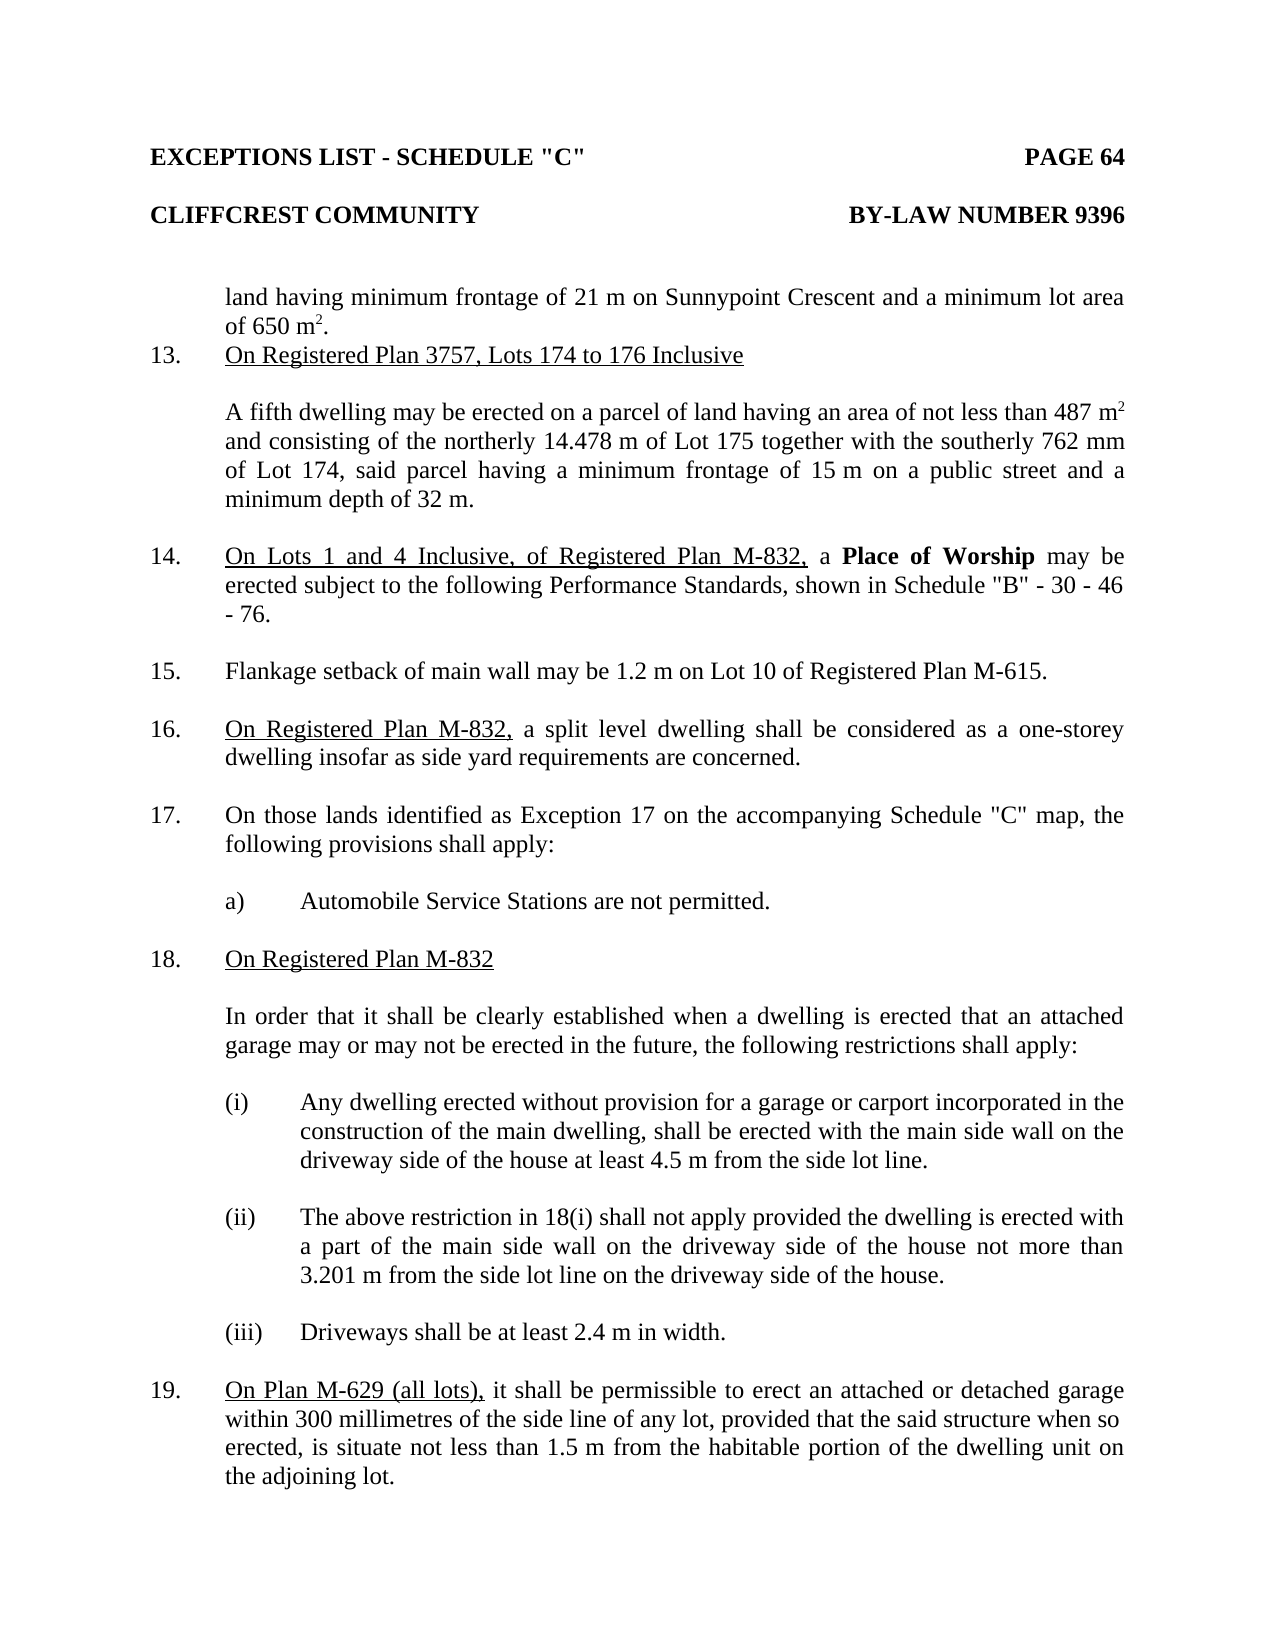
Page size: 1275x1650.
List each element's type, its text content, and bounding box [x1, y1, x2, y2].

list On Plan M-629 (all lots), it shall be permissible to erect an attached or detached garage within 300 millimetres of the side line of any lot, provided that the said structure when so [150, 1375, 1125, 1432]
text (iii) Driveways shall be at least 2.4 m in width. [225, 1317, 1125, 1346]
text In order that it shall be clearly established when a dwelling is erected that an attached garage may or may not be erected in the future, the following restrictions shall apply: [225, 1001, 1125, 1059]
text 15. Flankage setback of main wall may be 1.2 m on Lot 10 of Registered Plan M-615. [150, 656, 1125, 685]
text 14. On Lots 1 and 4 Inclusive, of Registered Plan M-832, a Place of Worship may be erected subject to the following Performance Standards, shown in Schedule "B" - 30 - 46 - 76. [150, 541, 1125, 627]
text 18. On Registered Plan M-832 [150, 944, 1125, 972]
text land having minimum frontage of 21 m on Sunnypoint Crescent and a minimum lot area of 650 m2. [225, 282, 1125, 340]
text erected, is situate not less than 1.5 m from the habitable portion of the dwelling unit on the adjoining lot. [225, 1432, 1125, 1490]
text 17. On those lands identified as Exception 17 on the accompanying Schedule "C" map, the following provisions shall apply: [150, 800, 1125, 857]
text 13. On Registered Plan 3757, Lots 174 to 176 Inclusive [150, 340, 1125, 369]
text A fifth dwelling may be erected on a parcel of land having an area of not less than 487 m2 and consisting of the northerly 14.478 m of Lot 175 together with the southerly 762 mm of Lot 174, said parcel having a minimum frontage of 15 m on a public street and a minimum depth of 32 m. [225, 397, 1125, 512]
text (i) Any dwelling erected without provision for a garage or carport incorporated in the construction of the main dwelling, shall be erected with the main side wall on the driveway side of the house at least 4.5 m from the side lot line. [225, 1087, 1125, 1174]
text (ii) The above restriction in 18(i) shall not apply provided the dwelling is erected with a part of the main side wall on the driveway side of the house not more than 3.201 m from the side lot line on the driveway side of the house. [225, 1202, 1125, 1289]
text 16. On Registered Plan M-832, a split level dwelling shall be considered as a one-storey dwelling insofar as side yard requirements are concerned. [150, 714, 1125, 771]
text a) Automobile Service Stations are not permitted. [225, 886, 1125, 915]
